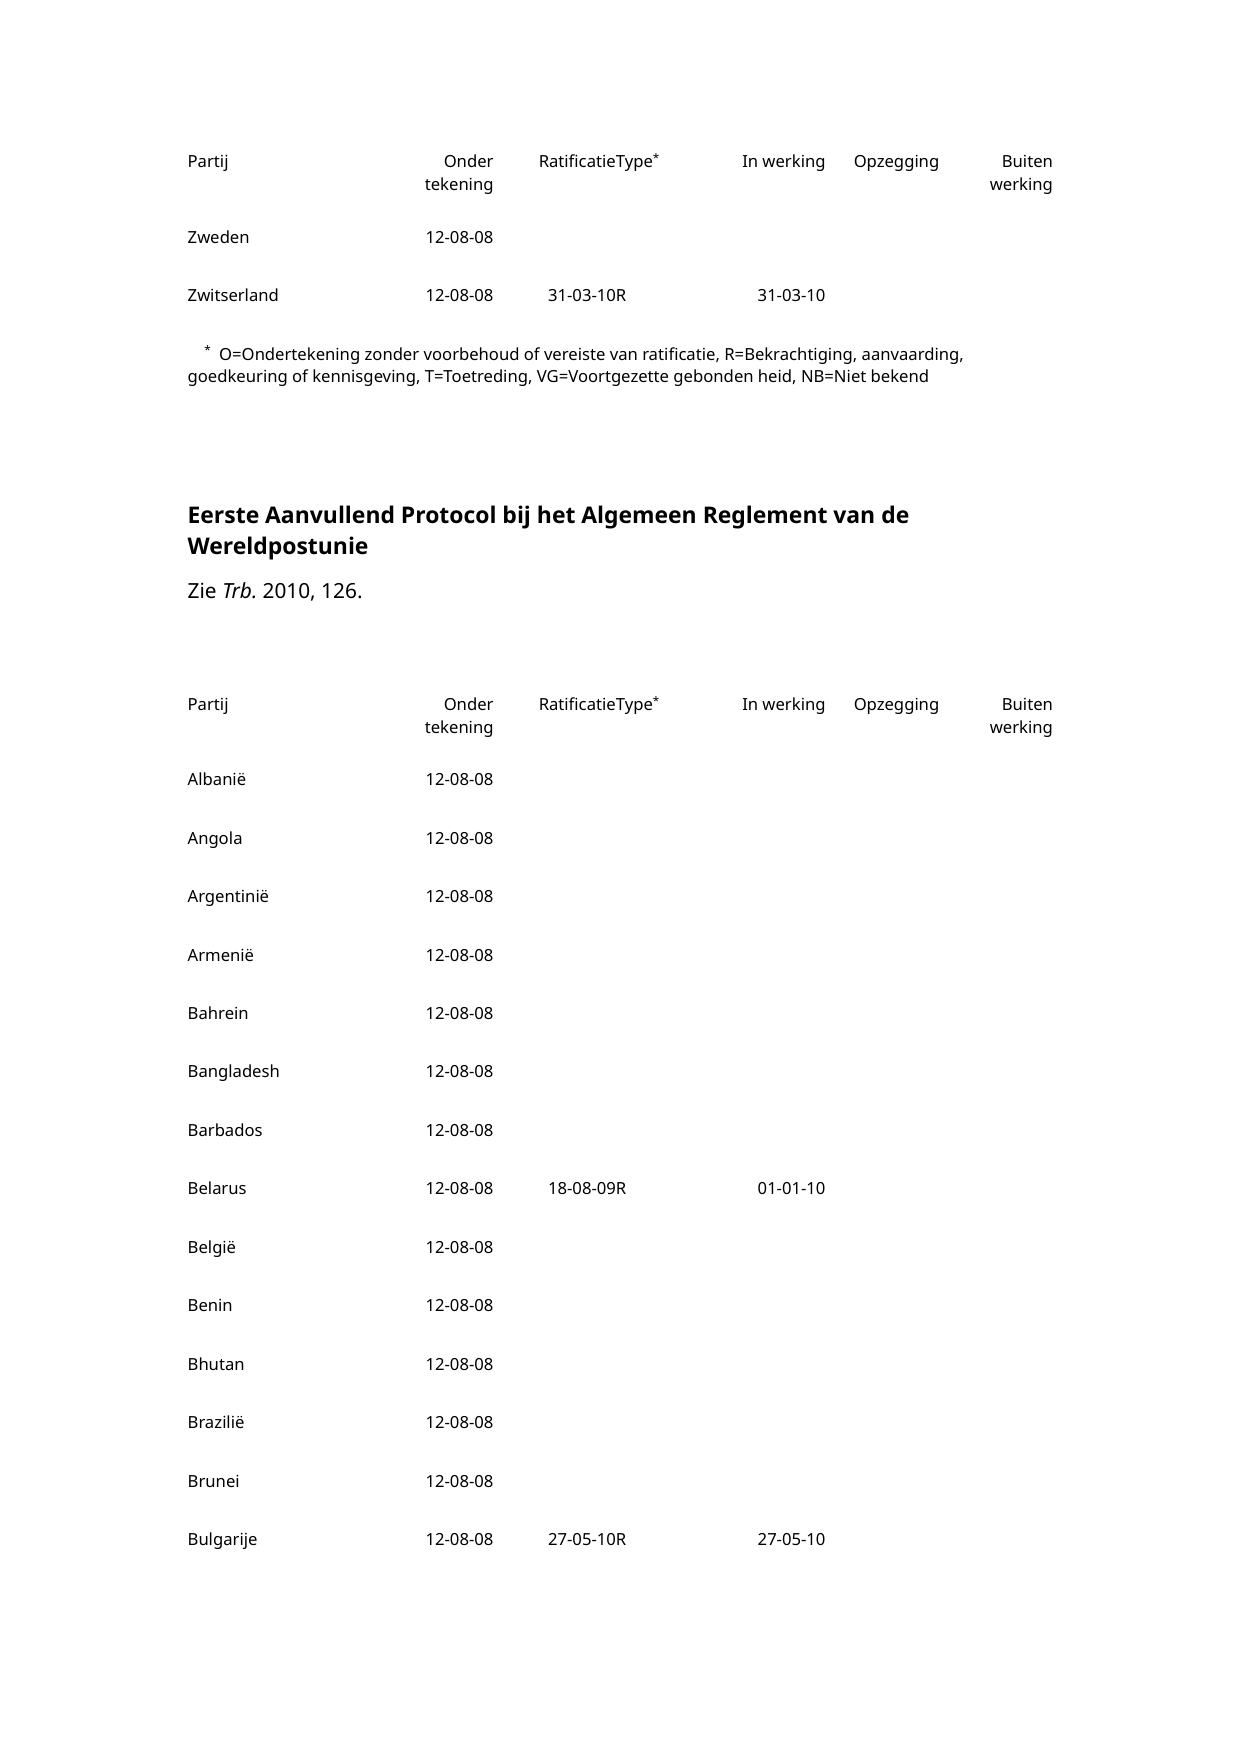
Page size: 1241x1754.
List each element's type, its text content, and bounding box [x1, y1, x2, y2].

table_cell 12-08-08 [371, 225, 493, 284]
table_cell [493, 1002, 616, 1060]
table_cell R [616, 1528, 703, 1586]
table_cell [493, 943, 616, 1002]
table_cell 12-08-08 [371, 768, 493, 826]
table_cell [703, 826, 825, 885]
table_cell [703, 1411, 825, 1469]
table_header Buiten werking [939, 693, 1053, 768]
table_cell [939, 1294, 1053, 1352]
table_cell 31-03-10 [703, 284, 825, 342]
table_cell [939, 1411, 1053, 1469]
table_cell 12-08-08 [371, 1060, 493, 1118]
table_cell 01-01-10 [703, 1177, 825, 1235]
table_cell [939, 1119, 1053, 1177]
table_cell 12-08-08 [371, 1528, 493, 1586]
table_cell [493, 1119, 616, 1177]
table_cell [825, 225, 939, 284]
table_cell [703, 1002, 825, 1060]
table_cell [616, 943, 703, 1002]
text Zie Trb. 2010, 126. [187, 576, 1053, 604]
table_cell [493, 1469, 616, 1528]
table_cell [493, 826, 616, 885]
table_header Ratificatie [493, 150, 616, 225]
table_cell [703, 225, 825, 284]
table_cell [616, 1469, 703, 1528]
table_cell [939, 943, 1053, 1002]
table_cell Bulgarije [188, 1528, 371, 1586]
table_cell [939, 1528, 1053, 1586]
table_cell [616, 1060, 703, 1118]
table_cell [939, 1469, 1053, 1528]
table_cell Belarus [188, 1177, 371, 1235]
table_cell [616, 1119, 703, 1177]
table_cell Barbados [188, 1119, 371, 1177]
table_cell Brunei [188, 1469, 371, 1528]
table_cell [939, 885, 1053, 943]
table_cell [703, 885, 825, 943]
table_cell 12-08-08 [371, 885, 493, 943]
table_cell [616, 1235, 703, 1294]
table_cell [493, 1352, 616, 1411]
table_cell [825, 885, 939, 943]
table_cell 31-03-10 [493, 284, 616, 342]
table_cell [825, 768, 939, 826]
table_cell 12-08-08 [371, 826, 493, 885]
table_cell [616, 1352, 703, 1411]
table_cell Angola [188, 826, 371, 885]
table_cell 12-08-08 [371, 1177, 493, 1235]
table_cell [493, 885, 616, 943]
table_cell Zweden [188, 225, 371, 284]
table_cell 12-08-08 [371, 943, 493, 1002]
table_header Onder tekening [371, 150, 493, 225]
table_cell [703, 768, 825, 826]
table_cell 18-08-09 [493, 1177, 616, 1235]
table_cell [616, 768, 703, 826]
table_cell Armenië [188, 943, 371, 1002]
table_cell [616, 885, 703, 943]
table_cell 27-05-10 [493, 1528, 616, 1586]
table_cell [825, 1002, 939, 1060]
table_cell [616, 826, 703, 885]
table_cell [703, 1060, 825, 1118]
table_cell [825, 1528, 939, 1586]
table_cell Bhutan [188, 1352, 371, 1411]
table_cell [616, 1002, 703, 1060]
table_cell [825, 1177, 939, 1235]
table_header Type* [616, 150, 703, 225]
table_cell 12-08-08 [371, 1411, 493, 1469]
table_cell 12-08-08 [371, 284, 493, 342]
table_cell [703, 1294, 825, 1352]
table_cell [616, 225, 703, 284]
table_header Opzegging [825, 150, 939, 225]
table_cell Brazilië [188, 1411, 371, 1469]
table_header In werking [703, 150, 825, 225]
table_header Onder tekening [371, 693, 493, 768]
table_cell R [616, 1177, 703, 1235]
table_cell Zwitserland [188, 284, 371, 342]
table_cell [939, 1235, 1053, 1294]
table_cell [703, 1469, 825, 1528]
table_cell [825, 284, 939, 342]
table_header Type* [616, 693, 703, 768]
table_cell [939, 284, 1053, 342]
table_cell [825, 1119, 939, 1177]
table_cell 12-08-08 [371, 1119, 493, 1177]
table_header In werking [703, 693, 825, 768]
table_header Buiten werking [939, 150, 1053, 225]
table_cell Bangladesh [188, 1060, 371, 1118]
table_cell [939, 1177, 1053, 1235]
table_cell [825, 1411, 939, 1469]
table_cell [493, 768, 616, 826]
table_cell België [188, 1235, 371, 1294]
table_header Partij [188, 693, 371, 768]
table_cell 12-08-08 [371, 1294, 493, 1352]
table_cell R [616, 284, 703, 342]
table_cell Bahrein [188, 1002, 371, 1060]
table_cell [939, 768, 1053, 826]
table_cell [493, 1294, 616, 1352]
table_header Partij [188, 150, 371, 225]
table_cell [825, 1469, 939, 1528]
table_header Ratificatie [493, 693, 616, 768]
table_cell [825, 943, 939, 1002]
table_cell Benin [188, 1294, 371, 1352]
table_header Opzegging [825, 693, 939, 768]
table_cell [703, 1235, 825, 1294]
table_cell [703, 943, 825, 1002]
table_cell 12-08-08 [371, 1235, 493, 1294]
table_cell [825, 1352, 939, 1411]
table_cell [703, 1352, 825, 1411]
table_cell [939, 1352, 1053, 1411]
table_cell [493, 1060, 616, 1118]
table_cell 12-08-08 [371, 1469, 493, 1528]
table_cell [493, 1235, 616, 1294]
table_cell [493, 225, 616, 284]
table_cell 12-08-08 [371, 1002, 493, 1060]
table_cell [825, 1235, 939, 1294]
table_cell [616, 1411, 703, 1469]
table_cell [703, 1119, 825, 1177]
subtitle Eerste Aanvullend Protocol bij het Algemeen Reglement van de Wereldpostunie [187, 499, 1053, 561]
table_cell [825, 1294, 939, 1352]
table_cell [493, 1411, 616, 1469]
table_cell [939, 1060, 1053, 1118]
table_cell 12-08-08 [371, 1352, 493, 1411]
table_cell Albanië [188, 768, 371, 826]
table_cell [939, 826, 1053, 885]
table_cell [616, 1294, 703, 1352]
table_cell * O=Ondertekening zonder voorbehoud of vereiste van ratificatie, R=Bekrachtiging, aanvaarding, goedkeuring of kennisgeving, T=Toetreding, VG=Voortgezette gebonden heid, NB=Niet bekend [188, 342, 1053, 418]
table_cell [939, 225, 1053, 284]
table_cell [825, 826, 939, 885]
table_cell 27-05-10 [703, 1528, 825, 1586]
table_cell [825, 1060, 939, 1118]
table_cell Argentinië [188, 885, 371, 943]
table_cell [939, 1002, 1053, 1060]
